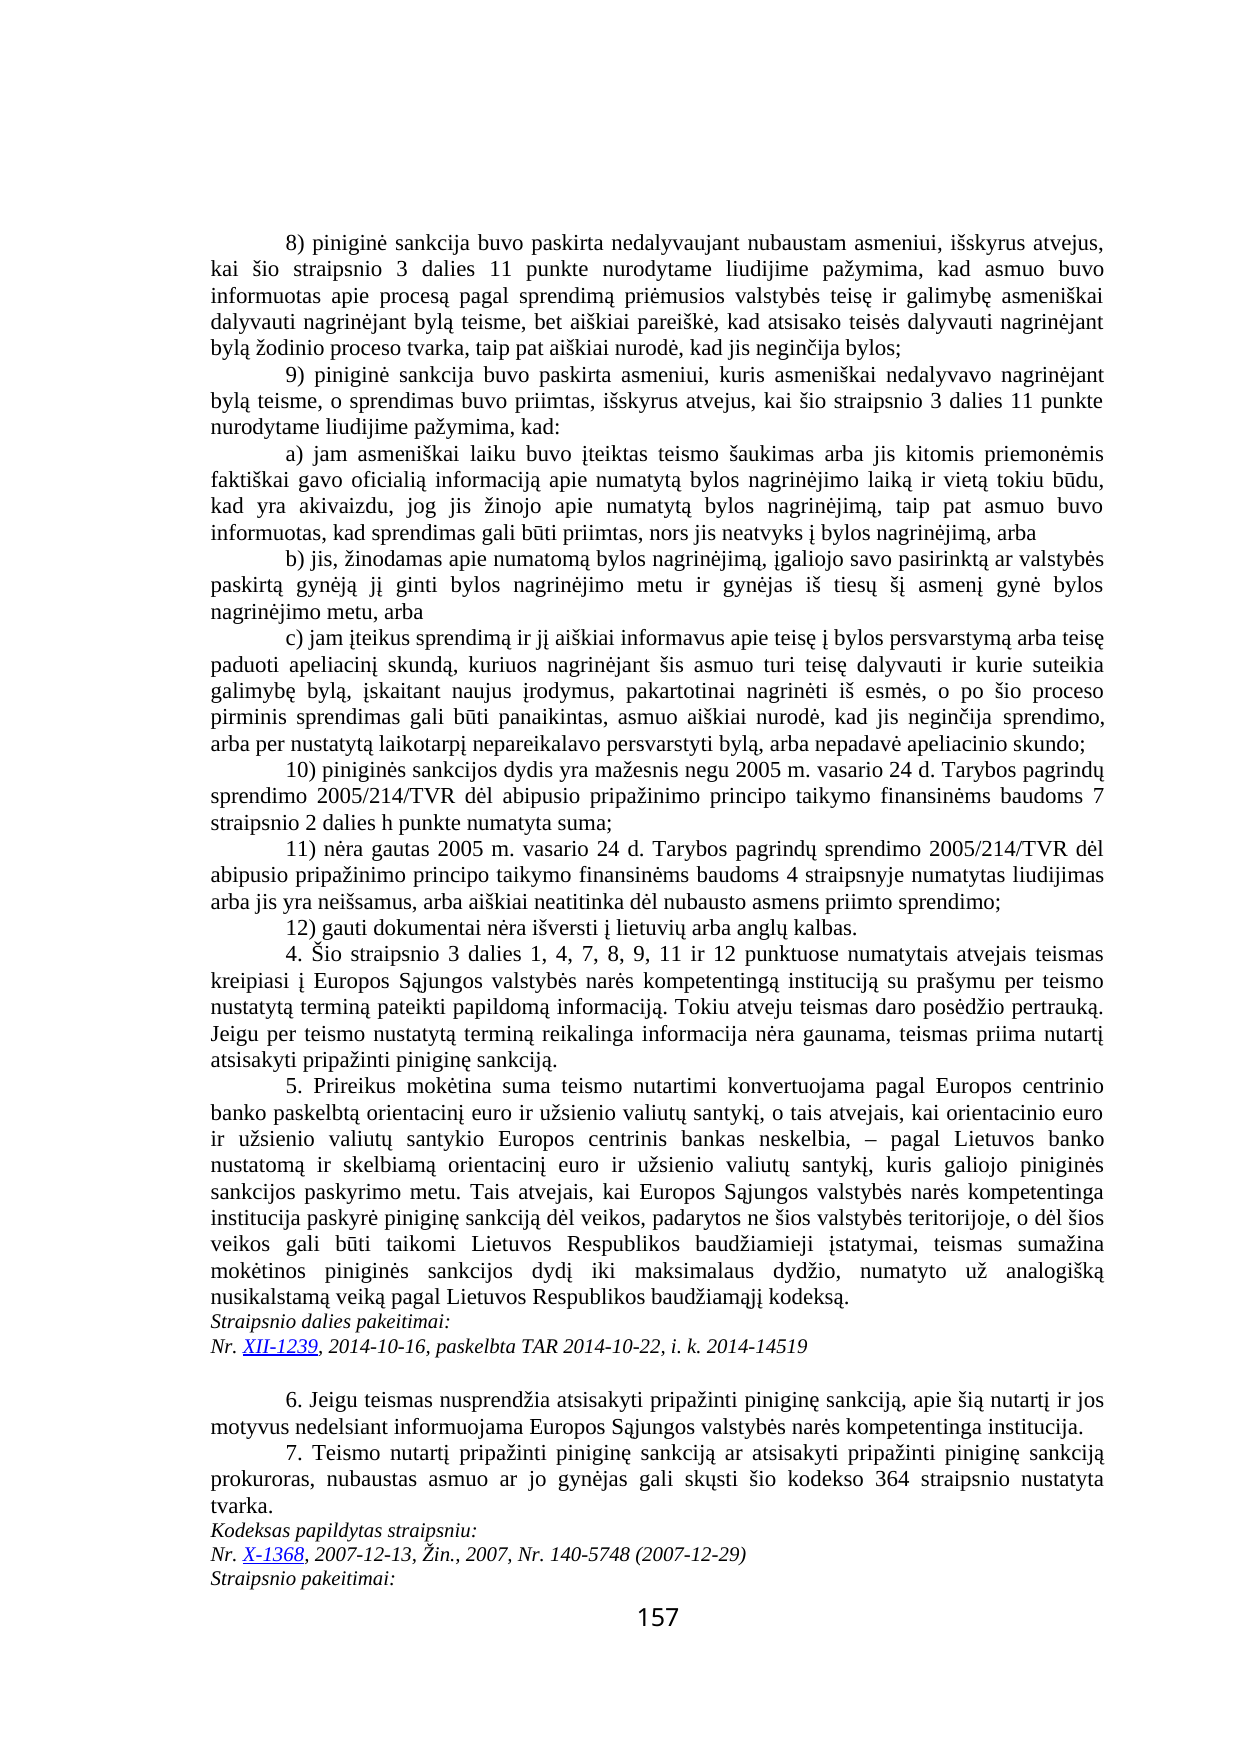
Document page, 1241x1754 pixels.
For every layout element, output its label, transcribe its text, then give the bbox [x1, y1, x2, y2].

text 10) piniginės sankcijos dydis yra mažesnis negu 2005 m. vasario 24 d. Tarybos pagrindų sprendimo 2005/214/TVR dėl abipusio pripažinimo principo taikymo finansinėms baudoms 7 straipsnio 2 dalies h punkte numatyta suma; [210, 756, 1105, 835]
text 8) piniginė sankcija buvo paskirta nedalyvaujant nubaustam asmeniui, išskyrus atvejus, kai šio straipsnio 3 dalies 11 punkte nurodytame liudijime pažymima, kad asmuo buvo informuotas apie procesą pagal sprendimą priėmusios valstybės teisę ir galimybę asmeniškai dalyvauti nagrinėjant bylą teisme, bet aiškiai pareiškė, kad atsisako teisės dalyvauti nagrinėjant bylą žodinio proceso tvarka, taip pat aiškiai nurodė, kad jis neginčija bylos; [210, 229, 1105, 361]
text b) jis, žinodamas apie numatomą bylos nagrinėjimą, įgaliojo savo pasirinktą ar valstybės paskirtą gynėją jį ginti bylos nagrinėjimo metu ir gynėjas iš tiesų šį asmenį gynė bylos nagrinėjimo metu, arba [210, 545, 1105, 624]
text Nr. X-1368, 2007-12-13, Žin., 2007, Nr. 140-5748 (2007-12-29) [210, 1542, 1105, 1566]
text 7. Teismo nutartį pripažinti piniginę sankciją ar atsisakyti pripažinti piniginę sankciją prokuroras, nubaustas asmuo ar jo gynėjas gali skųsti šio kodekso 364 straipsnio nustatyta tvarka. [210, 1439, 1105, 1518]
text Kodeksas papildytas straipsniu: [210, 1518, 1105, 1542]
text a) jam asmeniškai laiku buvo įteiktas teismo šaukimas arba jis kitomis priemonėmis faktiškai gavo oficialią informaciją apie numatytą bylos nagrinėjimo laiką ir vietą tokiu būdu, kad yra akivaizdu, jog jis žinojo apie numatytą bylos nagrinėjimą, taip pat asmuo buvo informuotas, kad sprendimas gali būti priimtas, nors jis neatvyks į bylos nagrinėjimą, arba [210, 440, 1105, 545]
text c) jam įteikus sprendimą ir jį aiškiai informavus apie teisę į bylos persvarstymą arba teisę paduoti apeliacinį skundą, kuriuos nagrinėjant šis asmuo turi teisę dalyvauti ir kurie suteikia galimybę bylą, įskaitant naujus įrodymus, pakartotinai nagrinėti iš esmės, o po šio proceso pirminis sprendimas gali būti panaikintas, asmuo aiškiai nurodė, kad jis neginčija sprendimo, arba per nustatytą laikotarpį nepareikalavo persvarstyti bylą, arba nepadavė apeliacinio skundo; [210, 624, 1105, 756]
text 12) gauti dokumentai nėra išversti į lietuvių arba anglų kalbas. [210, 914, 1105, 941]
text Straipsnio dalies pakeitimai: [210, 1309, 1105, 1333]
text Straipsnio pakeitimai: [210, 1566, 1105, 1590]
text Nr. XII-1239, 2014-10-16, paskelbta TAR 2014-10-22, i. k. 2014-14519 [210, 1333, 1105, 1358]
text 6. Jeigu teismas nusprendžia atsisakyti pripažinti piniginę sankciją, apie šią nutartį ir jos motyvus nedelsiant informuojama Europos Sąjungos valstybės narės kompetentinga institucija. [210, 1386, 1105, 1439]
text 9) piniginė sankcija buvo paskirta asmeniui, kuris asmeniškai nedalyvavo nagrinėjant bylą teisme, o sprendimas buvo priimtas, išskyrus atvejus, kai šio straipsnio 3 dalies 11 punkte nurodytame liudijime pažymima, kad: [210, 361, 1105, 440]
text 11) nėra gautas 2005 m. vasario 24 d. Tarybos pagrindų sprendimo 2005/214/TVR dėl abipusio pripažinimo principo taikymo finansinėms baudoms 4 straipsnyje numatytas liudijimas arba jis yra neišsamus, arba aiškiai neatitinka dėl nubausto asmens priimto sprendimo; [210, 835, 1105, 914]
text 5. Prireikus mokėtina suma teismo nutartimi konvertuojama pagal Europos centrinio banko paskelbtą orientacinį euro ir užsienio valiutų santykį, o tais atvejais, kai orientacinio euro ir užsienio valiutų santykio Europos centrinis bankas neskelbia, – pagal Lietuvos banko nustatomą ir skelbiamą orientacinį euro ir užsienio valiutų santykį, kuris galiojo piniginės sankcijos paskyrimo metu. Tais atvejais, kai Europos Sąjungos valstybės narės kompetentinga institucija paskyrė piniginę sankciją dėl veikos, padarytos ne šios valstybės teritorijoje, o dėl šios veikos gali būti taikomi Lietuvos Respublikos baudžiamieji įstatymai, teismas sumažina mokėtinos piniginės sankcijos dydį iki maksimalaus dydžio, numatyto už analogišką nusikalstamą veiką pagal Lietuvos Respublikos baudžiamąjį kodeksą. [210, 1072, 1105, 1309]
text 4. Šio straipsnio 3 dalies 1, 4, 7, 8, 9, 11 ir 12 punktuose numatytais atvejais teismas kreipiasi į Europos Sąjungos valstybės narės kompetentingą instituciją su prašymu per teismo nustatytą terminą pateikti papildomą informaciją. Tokiu atveju teismas daro posėdžio pertrauką. Jeigu per teismo nustatytą terminą reikalinga informacija nėra gaunama, teismas priima nutartį atsisakyti pripažinti piniginę sankciją. [210, 941, 1105, 1072]
